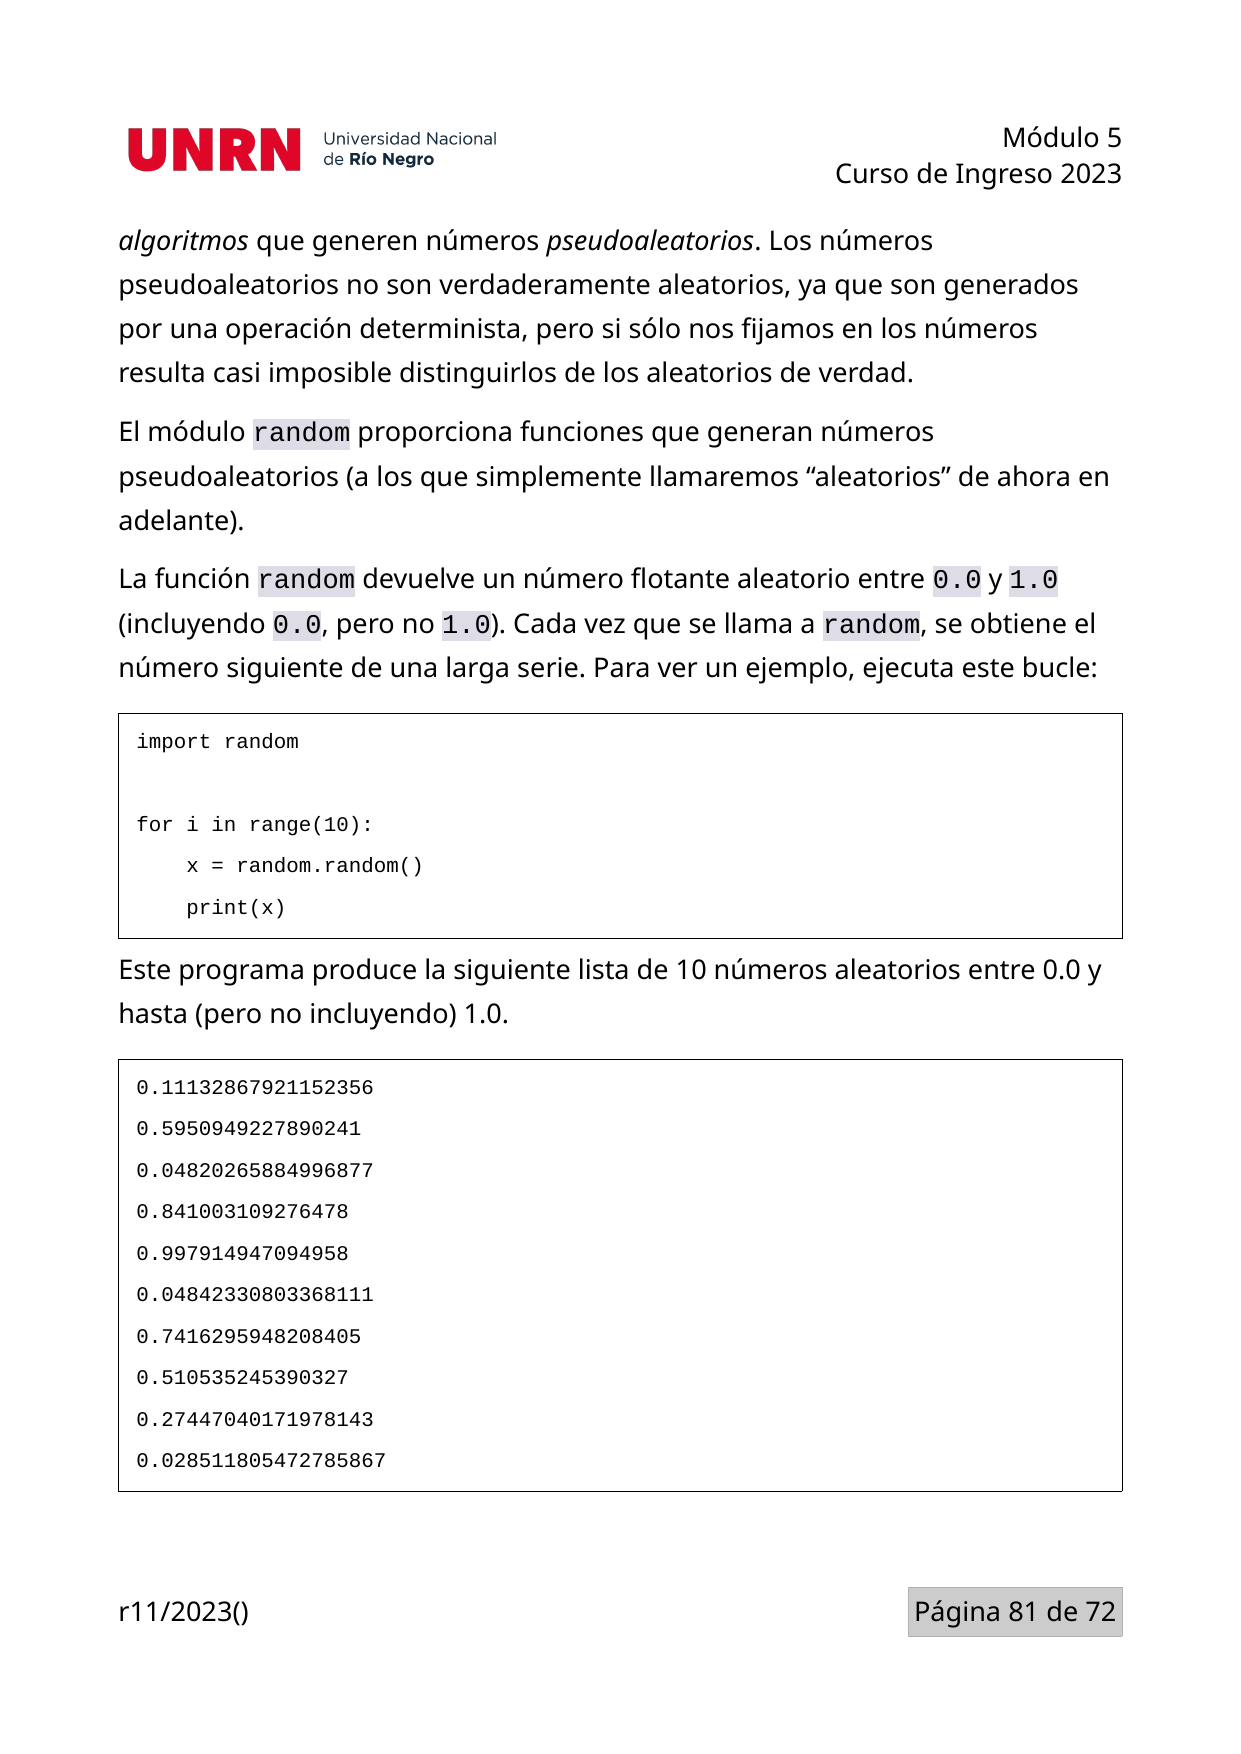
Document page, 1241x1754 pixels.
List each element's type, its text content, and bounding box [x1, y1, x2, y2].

text 0.028511805472785867 [119, 1432, 1122, 1491]
text 0.5950949227890241 [119, 1101, 1122, 1142]
text 0.7416295948208405 [119, 1308, 1122, 1349]
text 0.11132867921152356 [119, 1060, 1122, 1101]
text 0.510535245390327 [119, 1349, 1122, 1391]
text 0.841003109276478 [119, 1183, 1122, 1225]
text 0.27447040171978143 [119, 1391, 1122, 1432]
text for i in range(10): [119, 796, 1122, 838]
text La función random devuelve un número flotante aleatorio entre 0.0 y 1.0 (incluyendo 0.0, pero no 1.0). Cada vez que se llama a random, se obtiene el número siguiente de una larga serie. Para ver un ejemplo, ejecuta este bucle: [118, 560, 1122, 686]
text x = random.random() [119, 838, 1122, 879]
text algoritmos que generen números pseudoaleatorios. Los números pseudoaleatorios no son verdaderamente aleatorios, ya que son generados por una operación determinista, pero si sólo nos fijamos en los números resulta casi imposible distinguirlos de los aleatorios de verdad. [118, 221, 1122, 391]
text Este programa produce la siguiente lista de 10 números aleatorios entre 0.0 y hasta (pero no incluyendo) 1.0. [118, 950, 1122, 1031]
picture [118, 118, 505, 180]
text 0.997914947094958 [119, 1225, 1122, 1266]
text print(x) [119, 879, 1122, 938]
text 0.04842330803368111 [119, 1266, 1122, 1308]
text El módulo random proporciona funciones que generan números pseudoaleatorios (a los que simplemente llamaremos “aleatorios” de ahora en adelante). [118, 413, 1122, 538]
text import random [119, 714, 1122, 773]
text 0.04820265884996877 [119, 1142, 1122, 1183]
